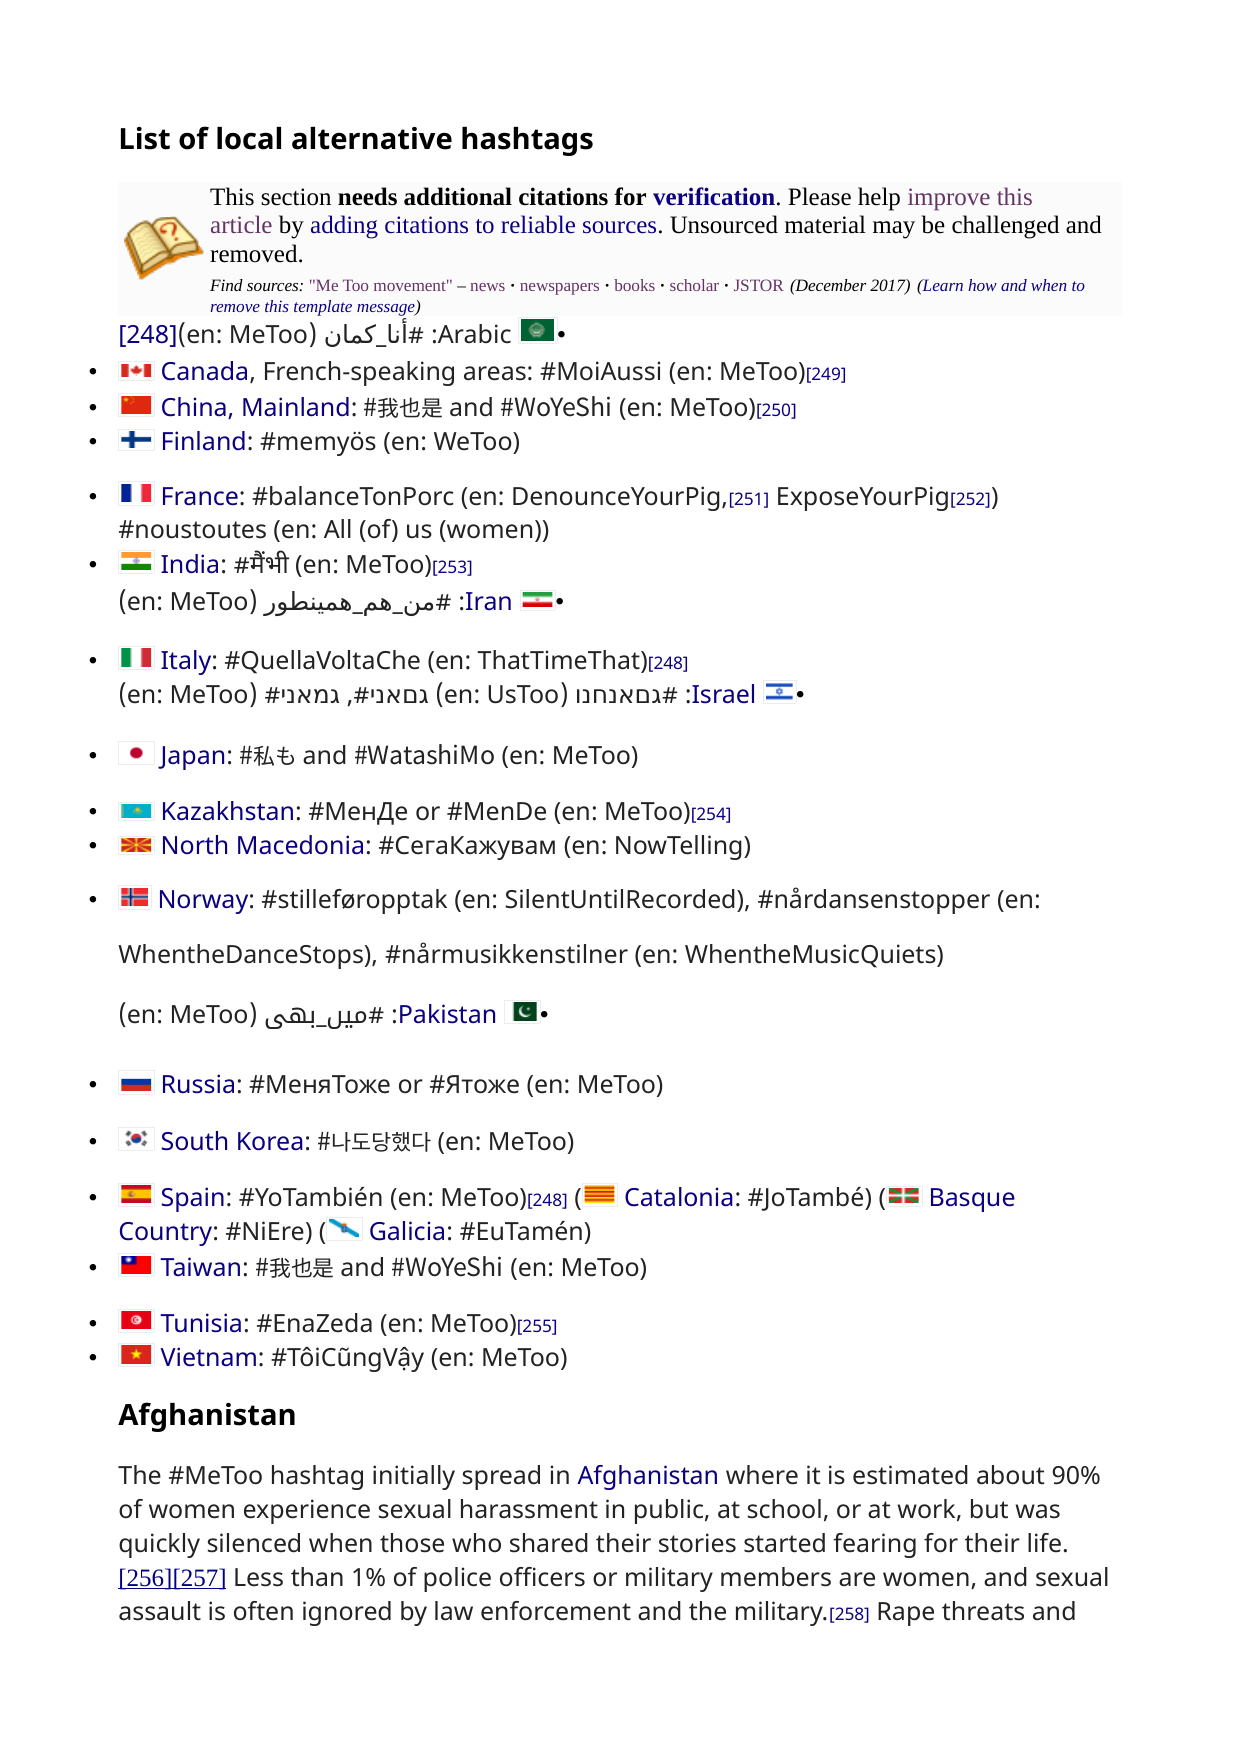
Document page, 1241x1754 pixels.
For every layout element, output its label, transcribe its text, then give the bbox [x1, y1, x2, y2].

picture [121, 888, 148, 906]
picture [123, 216, 205, 281]
picture [121, 1345, 152, 1364]
list Norway: #stilleføropptak (en: SilentUntilRecorded), #nårdansenstopper (en: WhentheDanceStops), #nårmusikkenstilner (en: WhentheMusicQuiets) [118, 882, 1122, 971]
picture [121, 1311, 152, 1329]
list Russia: #МеняТоже or #Ятоже (en: MeToo) [118, 1067, 1122, 1101]
table_header This section needs additional citations for verification. Please help improve this article by adding citations to reliable sources. Unsourced material may be challenged and removed. Find sources: "Me Too movement" – news · newspapers · books · scholar · JSTOR (December 2017) (Learn how and when to remove this template message) [210, 182, 1122, 316]
picture [121, 804, 152, 818]
text The #MeToo hashtag initially spread in Afghanistan where it is estimated about 90% of women experience sexual harassment in public, at school, or at work, but was quickly silenced when those who shared their stories started fearing for their life.[256][257] Less than 1% of police officers or military members are women, and sexual assault is often ignored by law enforcement and the military.[258] Rape threats and [118, 1457, 1122, 1628]
list India: #मैंभी (en: MeToo)[253] [118, 546, 1122, 583]
picture [329, 1219, 359, 1237]
picture [121, 1130, 152, 1148]
list Israel: #גםאנחנו (en: UsToo) גםאני#, גמאני# (en: MeToo) [118, 676, 1122, 713]
table_header [118, 182, 210, 316]
list Arabic: #أنا_كمان (en: MeToo)[248] [118, 316, 1122, 353]
list Spain: #YoTambién (en: MeToo)[248] ( Catalonia: #JoTambé) ( Basque Country: #NiEre) ( Galicia: #EuTamén) [118, 1179, 1122, 1247]
picture [121, 364, 152, 377]
picture [121, 484, 152, 502]
picture [121, 744, 152, 762]
list Vietnam: #TôiCũngVậy (en: MeToo) [118, 1339, 1122, 1373]
list Kazakhstan: #МенДе or #MenDe (en: MeToo)[254] [118, 793, 1122, 828]
picture [121, 838, 152, 852]
list Canada, French-speaking areas: #MoiAussi (en: MeToo)[249] [118, 353, 1122, 387]
picture [521, 319, 554, 341]
picture [766, 682, 793, 701]
list Pakistan: #میں_بھی (en: MeToo) [118, 991, 1122, 1038]
list Japan: #私も and #WatashiMo (en: MeToo) [118, 736, 1122, 772]
picture [121, 1256, 152, 1274]
list Taiwan: #我也是 and #WoYeShi (en: MeToo) [118, 1247, 1122, 1284]
subtitle List of local alternative hashtags [118, 118, 1122, 158]
list Tunisia: #EnaZeda (en: MeToo)[255] [118, 1305, 1122, 1339]
picture [121, 552, 152, 570]
picture [121, 1073, 152, 1091]
subtitle Afghanistan [118, 1394, 1122, 1433]
picture [506, 1002, 537, 1021]
picture [121, 648, 152, 667]
picture [121, 431, 152, 448]
picture [888, 1188, 919, 1203]
picture [121, 396, 152, 414]
list China, Mainland: #我也是 and #WoYeShi (en: MeToo)[250] [118, 387, 1122, 424]
list Italy: #QuellaVoltaChe (en: ThatTimeThat)[248] [118, 642, 1122, 676]
picture [584, 1185, 615, 1203]
list Iran: #من_هم_همینطور (en: MeToo) [118, 583, 1122, 620]
list Finland: #memyös (en: WeToo) [118, 424, 1122, 458]
picture [121, 1185, 152, 1203]
list South Korea: #나도당했다 (en: MeToo) [118, 1121, 1122, 1158]
picture [522, 592, 553, 607]
list France: #balanceTonPorc (en: DenounceYourPig,[251] ExposeYourPig[252]) #noustoutes (en: All (of) us (women)) [118, 478, 1122, 546]
list North Macedonia: #СегаКажувам (en: NowTelling) [118, 828, 1122, 862]
